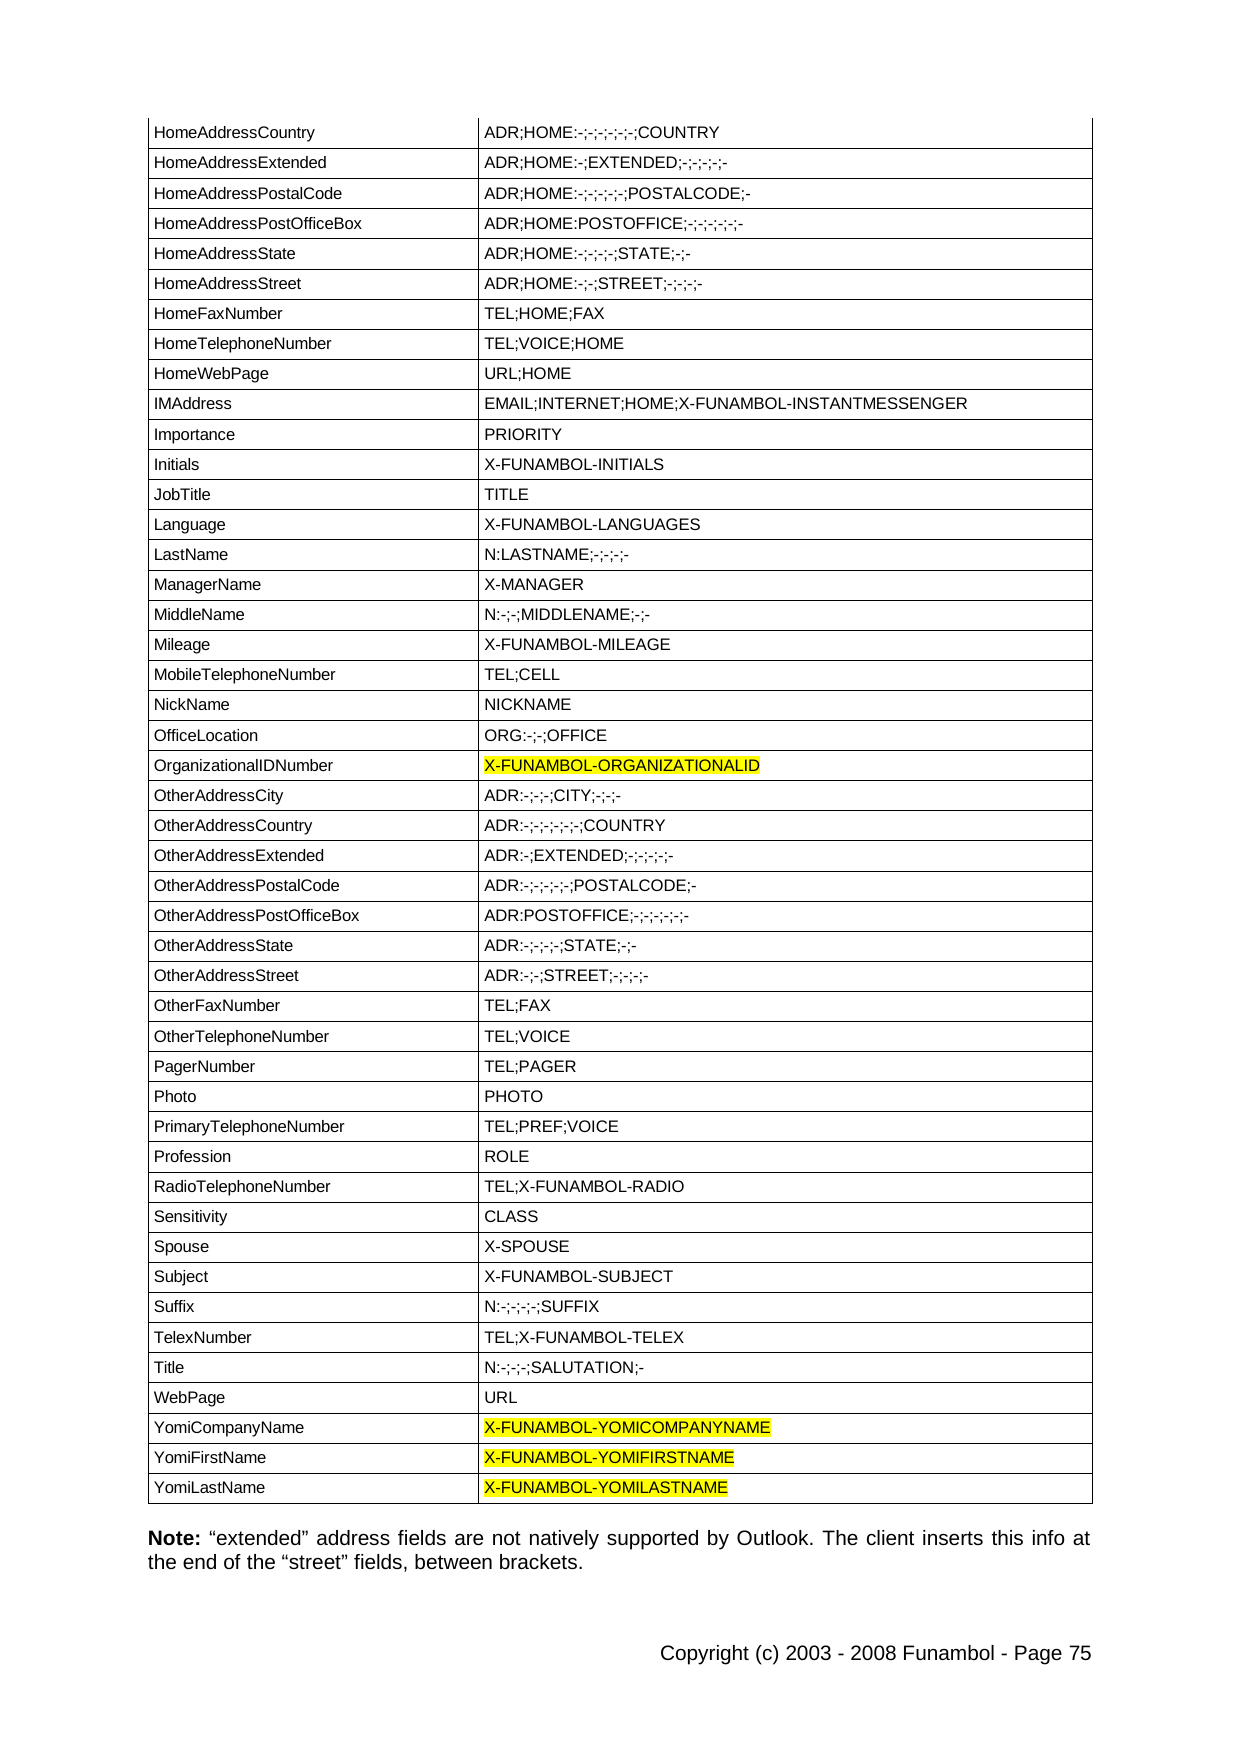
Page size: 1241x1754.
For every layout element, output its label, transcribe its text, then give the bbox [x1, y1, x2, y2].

table_cell X-MANAGER [479, 571, 1092, 600]
table_cell JobTitle [149, 480, 478, 509]
table_cell Mileage [149, 631, 478, 660]
table_cell ADR:-;-;STREET;-;-;-;- [479, 962, 1092, 991]
text Note: “extended” address fields are not natively supported by Outlook. The client inserts this info at the end of the “street” fields, between brackets. [148, 1527, 1093, 1574]
table_cell YomiLastName [149, 1474, 478, 1503]
table_cell ADR:-;-;-;CITY;-;-;- [479, 781, 1092, 810]
table_cell HomeAddressPostOfficeBox [149, 209, 478, 238]
table_cell EMAIL;INTERNET;HOME;X-FUNAMBOL-INSTANTMESSENGER [479, 390, 1092, 419]
table_cell OtherAddressPostalCode [149, 872, 478, 901]
table_cell Suffix [149, 1293, 478, 1322]
table_cell YomiFirstName [149, 1444, 478, 1473]
table_cell CLASS [479, 1203, 1092, 1232]
table_cell OtherAddressPostOfficeBox [149, 902, 478, 931]
table_cell X-FUNAMBOL-YOMIFIRSTNAME [479, 1444, 1092, 1473]
table_cell HomeWebPage [149, 360, 478, 389]
table_cell TEL;X-FUNAMBOL-RADIO [479, 1173, 1092, 1202]
table_cell TITLE [479, 480, 1092, 509]
table_cell X-FUNAMBOL-INITIALS [479, 450, 1092, 479]
table_cell URL [479, 1383, 1092, 1413]
table_cell WebPage [149, 1383, 478, 1413]
table_cell ADR:-;-;-;-;STATE;-;- [479, 932, 1092, 961]
table_cell ADR;HOME:POSTOFFICE;-;-;-;-;-;- [479, 209, 1092, 238]
table_cell ADR;HOME:-;EXTENDED;-;-;-;-;- [479, 149, 1092, 178]
table_cell HomeFaxNumber [149, 300, 478, 329]
table_cell X-FUNAMBOL-MILEAGE [479, 631, 1092, 660]
table_cell ADR:-;EXTENDED;-;-;-;-;- [479, 841, 1092, 871]
table_cell URL;HOME [479, 360, 1092, 389]
table_cell OtherAddressState [149, 932, 478, 961]
table_cell HomeAddressStreet [149, 270, 478, 299]
table_cell ADR;HOME:-;-;STREET;-;-;-;- [479, 270, 1092, 299]
table_cell NICKNAME [479, 691, 1092, 720]
table_cell HomeAddressState [149, 239, 478, 269]
table_cell OtherAddressExtended [149, 841, 478, 871]
table_cell Language [149, 510, 478, 539]
table_cell N:-;-;MIDDLENAME;-;- [479, 601, 1092, 630]
table_cell OtherAddressStreet [149, 962, 478, 991]
table_cell ADR:POSTOFFICE;-;-;-;-;-;- [479, 902, 1092, 931]
table_cell X-FUNAMBOL-ORGANIZATIONALID [479, 751, 1092, 780]
table_cell X-FUNAMBOL-YOMILASTNAME [479, 1474, 1092, 1503]
table_cell N:-;-;-;SALUTATION;- [479, 1353, 1092, 1382]
table_cell ADR;HOME:-;-;-;-;-;-;COUNTRY [479, 118, 1092, 148]
table_cell TelexNumber [149, 1323, 478, 1352]
table_cell TEL;VOICE;HOME [479, 330, 1092, 359]
table_cell PagerNumber [149, 1052, 478, 1081]
table_cell TEL;CELL [479, 661, 1092, 690]
table_cell OtherAddressCountry [149, 811, 478, 840]
table_cell HomeTelephoneNumber [149, 330, 478, 359]
table_cell N:LASTNAME;-;-;-;- [479, 540, 1092, 570]
table_cell RadioTelephoneNumber [149, 1173, 478, 1202]
table_cell OrganizationalIDNumber [149, 751, 478, 780]
table_cell ADR;HOME:-;-;-;-;STATE;-;- [479, 239, 1092, 269]
table_cell YomiCompanyName [149, 1414, 478, 1443]
table_cell ADR:-;-;-;-;-;-;COUNTRY [479, 811, 1092, 840]
table_cell Spouse [149, 1233, 478, 1262]
table_cell TEL;X-FUNAMBOL-TELEX [479, 1323, 1092, 1352]
table_cell Sensitivity [149, 1203, 478, 1232]
table_cell Initials [149, 450, 478, 479]
table_cell X-FUNAMBOL-LANGUAGES [479, 510, 1092, 539]
table_cell PrimaryTelephoneNumber [149, 1112, 478, 1141]
table_cell HomeAddressExtended [149, 149, 478, 178]
table_cell ADR;HOME:-;-;-;-;-;POSTALCODE;- [479, 179, 1092, 208]
table_cell HomeAddressPostalCode [149, 179, 478, 208]
table_cell OtherAddressCity [149, 781, 478, 810]
table_cell ManagerName [149, 571, 478, 600]
table_cell ORG:-;-;OFFICE [479, 721, 1092, 750]
table_cell ADR:-;-;-;-;-;POSTALCODE;- [479, 872, 1092, 901]
table_cell NickName [149, 691, 478, 720]
table_cell MobileTelephoneNumber [149, 661, 478, 690]
table_cell TEL;FAX [479, 992, 1092, 1021]
table_cell Photo [149, 1082, 478, 1111]
table_cell PRIORITY [479, 420, 1092, 449]
table_cell PHOTO [479, 1082, 1092, 1111]
table_cell X-SPOUSE [479, 1233, 1092, 1262]
table_cell TEL;VOICE [479, 1022, 1092, 1051]
table_cell Importance [149, 420, 478, 449]
table_cell Subject [149, 1263, 478, 1292]
table_cell MiddleName [149, 601, 478, 630]
table_cell IMAddress [149, 390, 478, 419]
table_cell OfficeLocation [149, 721, 478, 750]
table_cell N:-;-;-;-;SUFFIX [479, 1293, 1092, 1322]
table_cell X-FUNAMBOL-SUBJECT [479, 1263, 1092, 1292]
table_cell X-FUNAMBOL-YOMICOMPANYNAME [479, 1414, 1092, 1443]
table_cell TEL;PAGER [479, 1052, 1092, 1081]
table_cell LastName [149, 540, 478, 570]
table_cell OtherFaxNumber [149, 992, 478, 1021]
table_cell HomeAddressCountry [149, 118, 478, 148]
table_cell TEL;HOME;FAX [479, 300, 1092, 329]
table_cell TEL;PREF;VOICE [479, 1112, 1092, 1141]
table_cell ROLE [479, 1142, 1092, 1172]
table_cell Profession [149, 1142, 478, 1172]
table_cell Title [149, 1353, 478, 1382]
table_cell OtherTelephoneNumber [149, 1022, 478, 1051]
